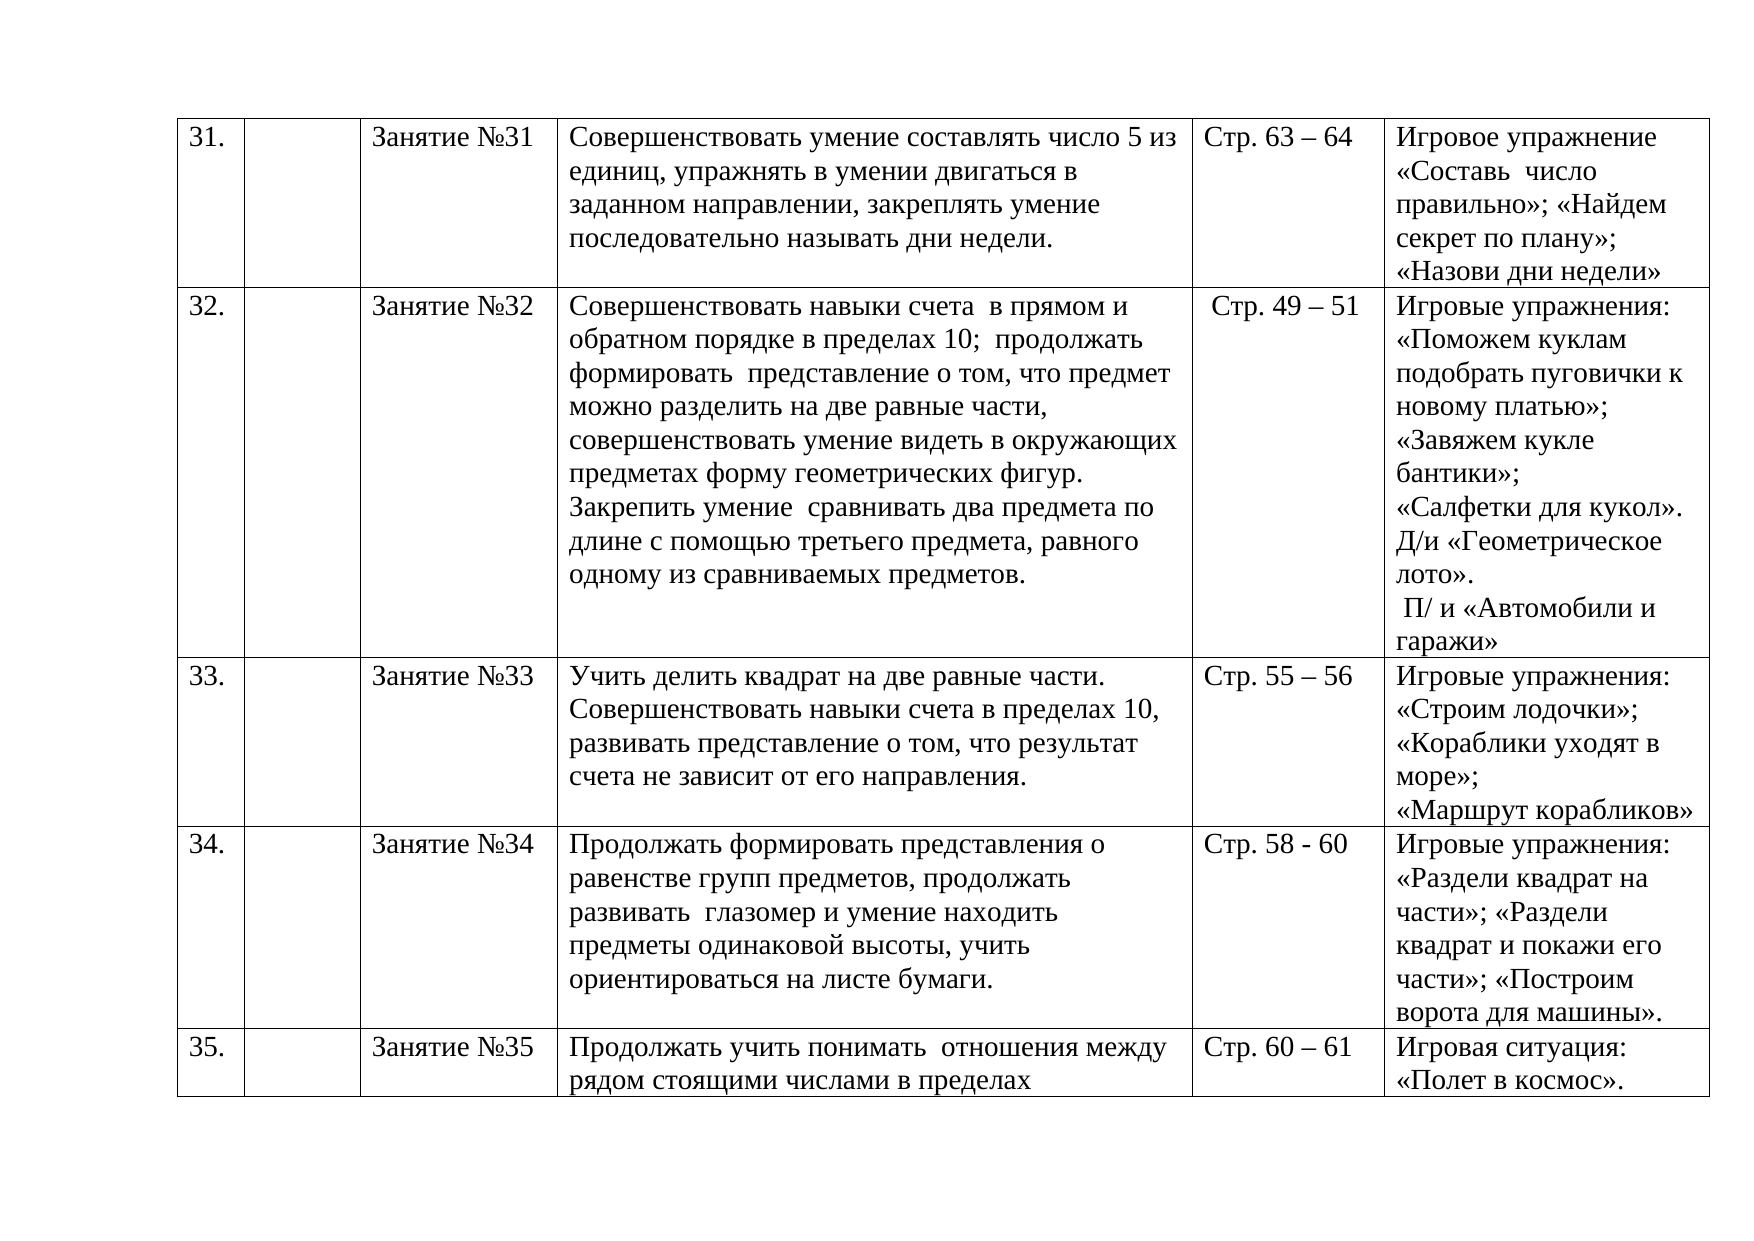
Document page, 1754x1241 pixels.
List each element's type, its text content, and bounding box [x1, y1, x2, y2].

table_cell Продолжать формировать представления о равенстве групп предметов, продолжать развивать глазомер и умение находить предметы одинаковой высоты, учить ориентироваться на листе бумаги. [558, 827, 1192, 1028]
table_cell 33. [178, 658, 244, 826]
table_cell Занятие №31 [361, 119, 557, 287]
table_cell [245, 119, 360, 287]
table_cell 35. [178, 1029, 244, 1096]
table_cell Совершенствовать умение составлять число 5 из единиц, упражнять в умении двигаться в заданном направлении, закреплять умение последовательно называть дни недели. [558, 119, 1192, 287]
table_cell Стр. 63 – 64 [1193, 119, 1384, 287]
table_cell Продолжать учить понимать отношения между рядом стоящими числами в пределах [558, 1029, 1192, 1096]
table_cell Игровые упражнения: «Поможем куклам подобрать пуговички к новому платью»; «Завяжем кукле бантики»; «Салфетки для кукол». Д/и «Геометрическое лото». П/ и «Автомобили и гаражи» [1385, 288, 1709, 657]
table_cell [245, 827, 360, 1028]
table_cell 34. [178, 827, 244, 1028]
table_cell 32. [178, 288, 244, 657]
table_cell Занятие №35 [361, 1029, 557, 1096]
table_cell Занятие №32 [361, 288, 557, 657]
table_cell [245, 658, 360, 826]
table_cell Стр. 58 - 60 [1193, 827, 1384, 1028]
table_cell Игровое упражнение «Составь число правильно»; «Найдем секрет по плану»; «Назови дни недели» [1385, 119, 1709, 287]
table_cell Учить делить квадрат на две равные части. Совершенствовать навыки счета в пределах 10, развивать представление о том, что результат счета не зависит от его направления. [558, 658, 1192, 826]
table_cell [245, 288, 360, 657]
table_cell Стр. 55 – 56 [1193, 658, 1384, 826]
table_cell Стр. 60 – 61 [1193, 1029, 1384, 1096]
table_cell Занятие №34 [361, 827, 557, 1028]
table_cell Игровые упражнения: «Раздели квадрат на части»; «Раздели квадрат и покажи его части»; «Построим ворота для машины». [1385, 827, 1709, 1028]
table_cell Совершенствовать навыки счета в прямом и обратном порядке в пределах 10; продолжать формировать представление о том, что предмет можно разделить на две равные части, совершенствовать умение видеть в окружающих предметах форму геометрических фигур. Закрепить умение сравнивать два предмета по длине с помощью третьего предмета, равного одному из сравниваемых предметов. [558, 288, 1192, 657]
table_cell [245, 1029, 360, 1096]
table_cell 31. [178, 119, 244, 287]
table_cell Игровые упражнения: «Строим лодочки»; «Кораблики уходят в море»; «Маршрут корабликов» [1385, 658, 1709, 826]
table_cell Занятие №33 [361, 658, 557, 826]
table_cell Игровая ситуация: «Полет в космос». [1385, 1029, 1709, 1096]
table_cell Стр. 49 – 51 [1193, 288, 1384, 657]
